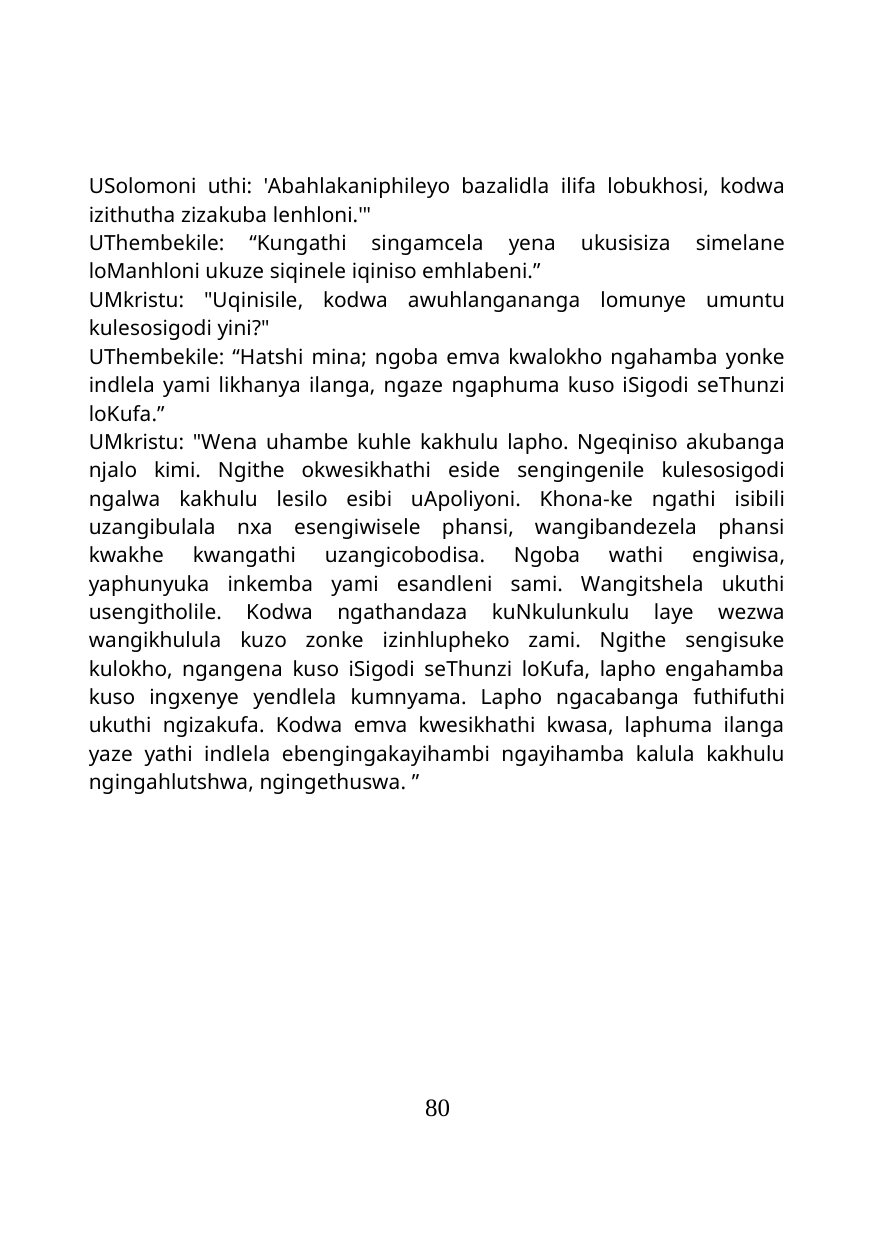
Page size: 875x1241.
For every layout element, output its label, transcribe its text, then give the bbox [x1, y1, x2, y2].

text UMkristu: "Uqinisile, kodwa awuhlangananga lomunye umuntu kulesosigodi yini?" [88, 285, 786, 342]
text USolomoni uthi: 'Abahlakaniphileyo bazalidla ilifa lobukhosi, kodwa izithutha zizakuba lenhloni.'" [88, 171, 786, 228]
text UThembekile: “Hatshi mina; ngoba emva kwalokho ngahamba yonke indlela yami likhanya ilanga, ngaze ngaphuma kuso iSigodi seThunzi loKufa.” [88, 342, 786, 427]
text UMkristu: "Wena uhambe kuhle kakhulu lapho. Ngeqiniso akubanga njalo kimi. Ngithe okwesikhathi eside sengingenile kulesosigodi ngalwa kakhulu lesilo esibi uApoliyoni. Khona-ke ngathi isibili uzangibulala nxa esengiwisele phansi, wangibandezela phansi kwakhe kwangathi uzangicobodisa. Ngoba wathi engiwisa, yaphunyuka inkemba yami esandleni sami. Wangitshela ukuthi usengitholile. Kodwa ngathandaza kuNkulunkulu laye wezwa wangikhulula kuzo zonke izinhlupheko zami. Ngithe sengisuke kulokho, ngangena kuso iSigodi seThunzi loKufa, lapho engahamba kuso ingxenye yendlela kumnyama. Lapho ngacabanga futhifuthi ukuthi ngizakufa. Kodwa emva kwesikhathi kwasa, laphuma ilanga yaze yathi indlela ebengingakayihambi ngayihamba kalula kakhulu ngingahlutshwa, ngingethuswa. ” [88, 427, 786, 796]
text UThembekile: “Kungathi singamcela yena ukusisiza simelane loManhloni ukuze siqinele iqiniso emhlabeni.” [88, 228, 786, 285]
